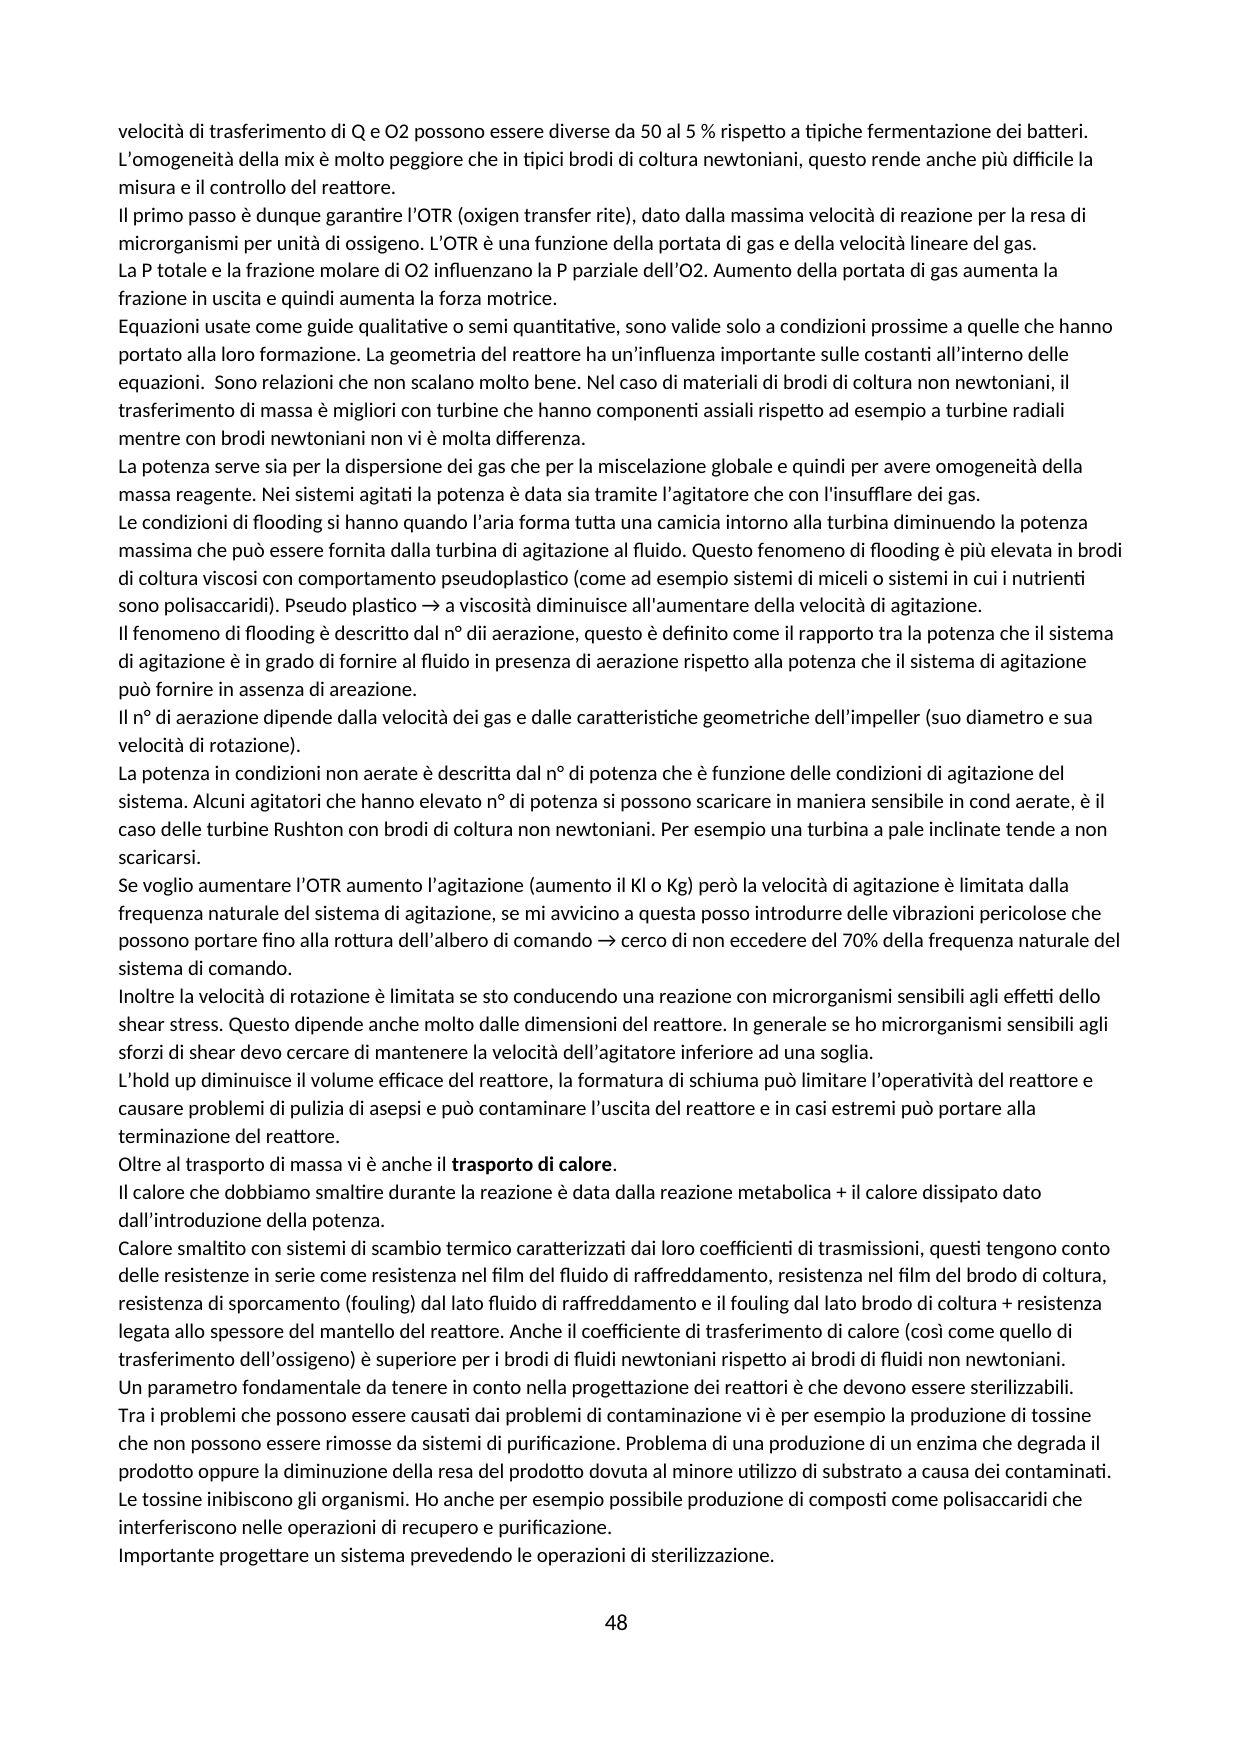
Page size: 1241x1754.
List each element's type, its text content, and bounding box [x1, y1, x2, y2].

text La potenza serve sia per la dispersione dei gas che per la miscelazione globale e quindi per avere omogeneità della massa reagente. Nei sistemi agitati la potenza è data sia tramite l’agitatore che con l'insufflare dei gas. Le condizioni di flooding si hanno quando l’aria forma tutta una camicia intorno alla turbina diminuendo la potenza massima che può essere fornita dalla turbina di agitazione al fluido. Questo fenomeno di flooding è più elevata in brodi di coltura viscosi con comportamento pseudoplastico (come ad esempio sistemi di miceli o sistemi in cui i nutrienti sono polisaccaridi). Pseudo plastico → a viscosità diminuisce all'aumentare della velocità di agitazione. Il fenomeno di flooding è descritto dal n° dii aerazione, questo è definito come il rapporto tra la potenza che il sistema di agitazione è in grado di fornire al fluido in presenza di aerazione rispetto alla potenza che il sistema di agitazione può fornire in assenza di areazione. Il n° di aerazione dipende dalla velocità dei gas e dalle caratteristiche geometriche dell’impeller (suo diametro e sua velocità di rotazione). La potenza in condizioni non aerate è descritta dal n° di potenza che è funzione delle condizioni di agitazione del sistema. Alcuni agitatori che hanno elevato n° di potenza si possono scaricare in maniera sensibile in cond aerate, è il caso delle turbine Rushton con brodi di coltura non newtoniani. Per esempio una turbina a pale inclinate tende a non scaricarsi. Se voglio aumentare l’OTR aumento l’agitazione (aumento il Kl o Kg) però la velocità di agitazione è limitata dalla frequenza naturale del sistema di agitazione, se mi avvicino a questa posso introdurre delle vibrazioni pericolose che possono portare fino alla rottura dell’albero di comando → cerco di non eccedere del 70% della frequenza naturale del sistema di comando. Inoltre la velocità di rotazione è limitata se sto conducendo una reazione con microrganismi sensibili agli effetti dello shear stress. Questo dipende anche molto dalle dimensioni del reattore. In generale se ho microrganismi sensibili agli sforzi di shear devo cercare di mantenere la velocità dell’agitatore inferiore ad una soglia. [118, 453, 1124, 1065]
text L’hold up diminuisce il volume efficace del reattore, la formatura di schiuma può limitare l’operatività del reattore e causare problemi di pulizia di asepsi e può contaminare l’uscita del reattore e in casi estremi può portare alla terminazione del reattore. Oltre al trasporto di massa vi è anche il trasporto di calore. Il calore che dobbiamo smaltire durante la reazione è data dalla reazione metabolica + il calore dissipato dato dall’introduzione della potenza. Calore smaltito con sistemi di scambio termico caratterizzati dai loro coefficienti di trasmissioni, questi tengono conto delle resistenze in serie come resistenza nel film del fluido di raffreddamento, resistenza nel film del brodo di coltura, resistenza di sporcamento (fouling) dal lato fluido di raffreddamento e il fouling dal lato brodo di coltura + resistenza legata allo spessore del mantello del reattore. Anche il coefficiente di trasferimento di calore (così come quello di trasferimento dell’ossigeno) è superiore per i brodi di fluidi newtoniani rispetto ai brodi di fluidi non newtoniani. Un parametro fondamentale da tenere in conto nella progettazione dei reattori è che devono essere sterilizzabili. Tra i problemi che possono essere causati dai problemi di contaminazione vi è per esempio la produzione di tossine che non possono essere rimosse da sistemi di purificazione. Problema di una produzione di un enzima che degrada il prodotto oppure la diminuzione della resa del prodotto dovuta al minore utilizzo di substrato a causa dei contaminati. Le tossine inibiscono gli organismi. Ho anche per esempio possibile produzione di composti come polisaccaridi che interferiscono nelle operazioni di recupero e purificazione. Importante progettare un sistema prevedendo le operazioni di sterilizzazione. [118, 1067, 1124, 1567]
text velocità di trasferimento di Q e O2 possono essere diverse da 50 al 5 % rispetto a tipiche fermentazione dei batteri. L’omogeneità della mix è molto peggiore che in tipici brodi di coltura newtoniani, questo rende anche più difficile la misura e il controllo del reattore. Il primo passo è dunque garantire l’OTR (oxigen transfer rite), dato dalla massima velocità di reazione per la resa di microrganismi per unità di ossigeno. L’OTR è una funzione della portata di gas e della velocità lineare del gas. La P totale e la frazione molare di O2 influenzano la P parziale dell’O2. Aumento della portata di gas aumenta la frazione in uscita e quindi aumenta la forza motrice. Equazioni usate come guide qualitative o semi quantitative, sono valide solo a condizioni prossime a quelle che hanno portato alla loro formazione. La geometria del reattore ha un’influenza importante sulle costanti all’interno delle equazioni. Sono relazioni che non scalano molto bene. Nel caso di materiali di brodi di coltura non newtoniani, il trasferimento di massa è migliori con turbine che hanno componenti assiali rispetto ad esempio a turbine radiali mentre con brodi newtoniani non vi è molta differenza. [118, 118, 1124, 451]
